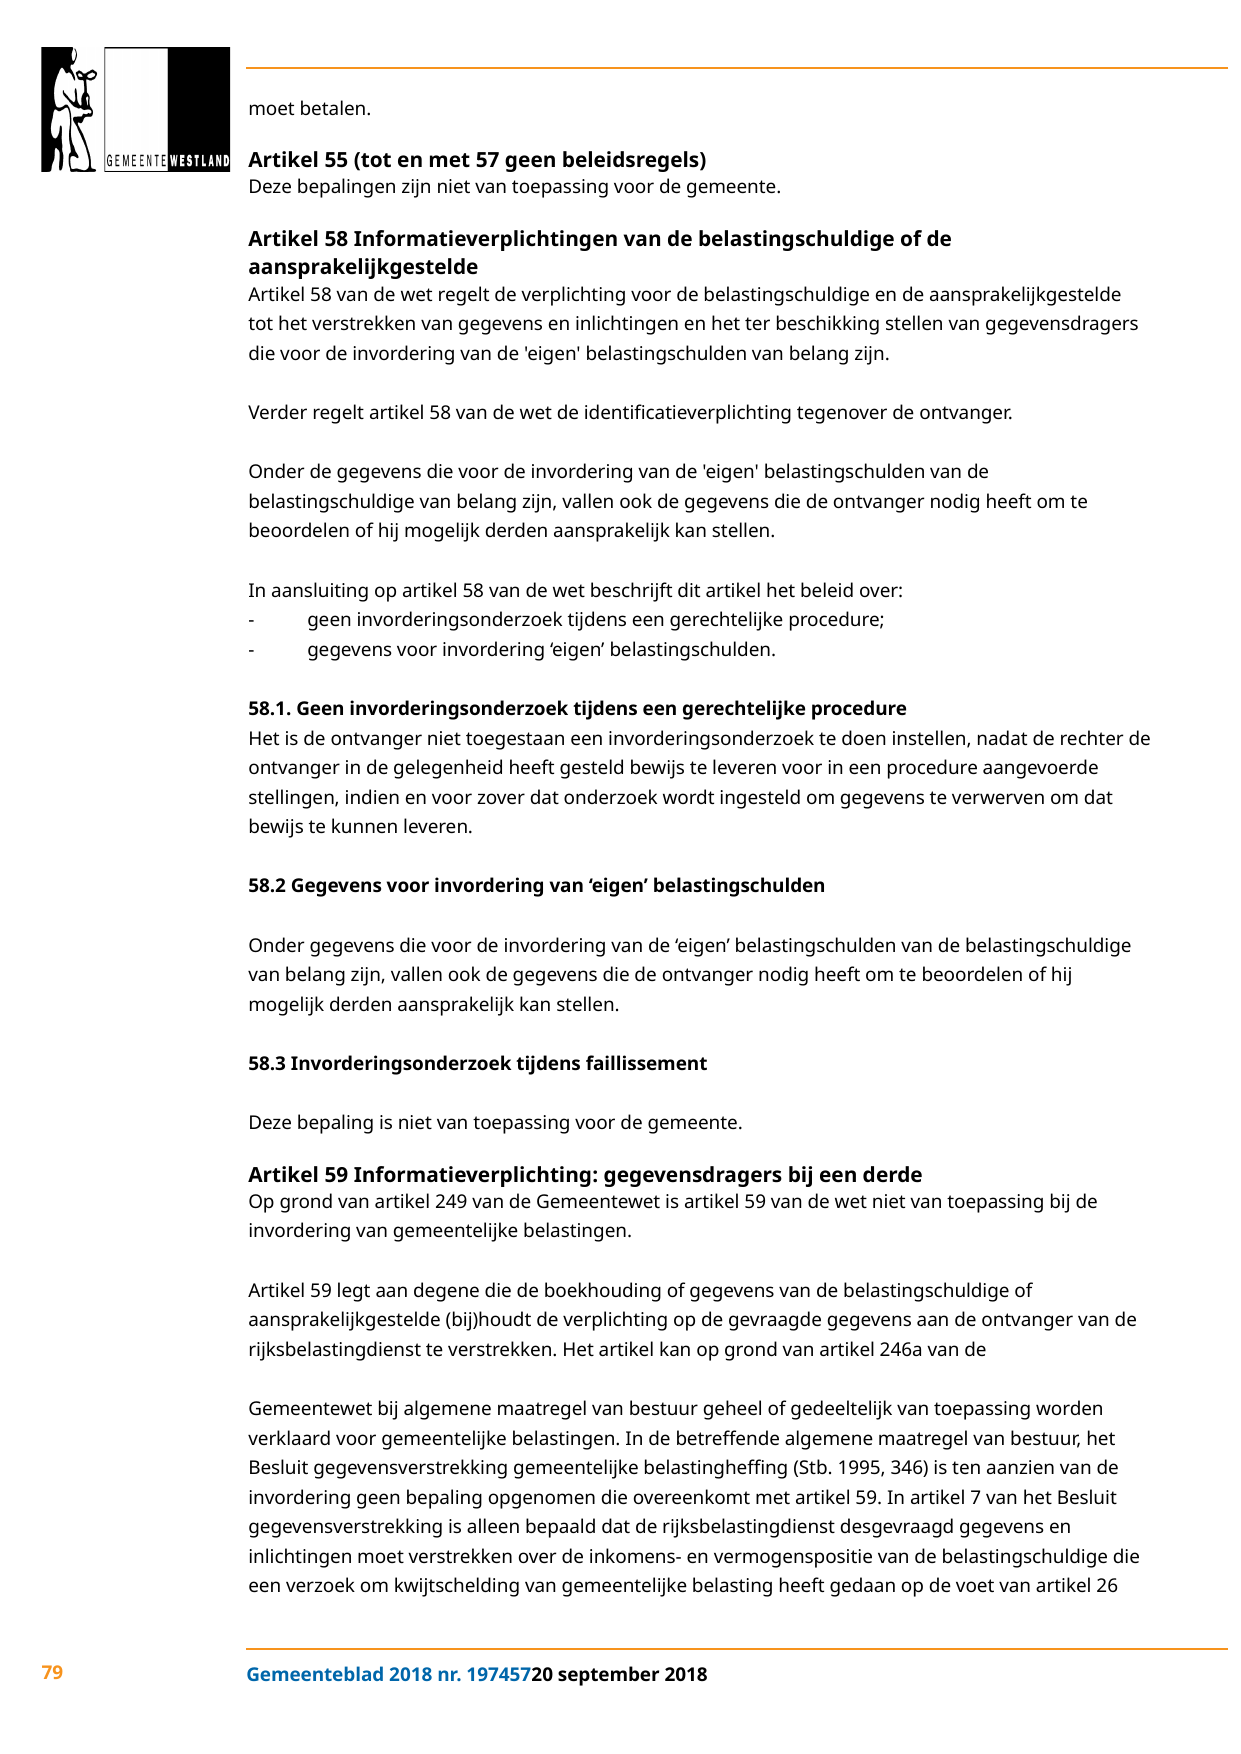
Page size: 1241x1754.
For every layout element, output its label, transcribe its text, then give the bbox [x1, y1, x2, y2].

list gegevens voor invordering ‘eigen’ belastingschulden. [248, 636, 1152, 662]
text 58.3 Invorderingsonderzoek tijdens faillissement [248, 1050, 1152, 1076]
text moet betalen. [248, 95, 1152, 121]
list geen invorderingsonderzoek tijdens een gerechtelijke procedure; [248, 606, 1152, 632]
text Verder regelt artikel 58 van de wet de identificatieverplichting tegenover de ontvanger. [248, 399, 1152, 425]
text 58.1. Geen invorderingsonderzoek tijdens een gerechtelijke procedure [248, 695, 1152, 721]
text Het is de ontvanger niet toegestaan een invorderingsonderzoek te doen instellen, nadat de rechter de ontvanger in de gelegenheid heeft gesteld bewijs te leveren voor in een procedure aangevoerde stellingen, indien en voor zover dat onderzoek wordt ingesteld om gegevens te verwerven om dat bewijs te kunnen leveren. [248, 725, 1152, 839]
picture [41, 47, 231, 172]
text Artikel 59 legt aan degene die de boekhouding of gegevens van de belastingschuldige of aansprakelijkgestelde (bij)houdt de verplichting op de gevraagde gegevens aan de ontvanger van de rijksbelastingdienst te verstrekken. Het artikel kan op grond van artikel 246a van de [248, 1277, 1152, 1362]
text Artikel 58 van de wet regelt de verplichting voor de belastingschuldige en de aansprakelijkgestelde tot het verstrekken van gegevens en inlichtingen en het ter beschikking stellen van gegevensdragers die voor de invordering van de 'eigen' belastingschulden van belang zijn. [248, 281, 1152, 366]
text Artikel 58 Informatieverplichtingen van de belastingschuldige of de aansprakelijkgestelde [248, 224, 1152, 281]
text Op grond van artikel 249 van de Gemeentewet is artikel 59 van de wet niet van toepassing bij de invordering van gemeentelijke belastingen. [248, 1188, 1152, 1243]
text Deze bepaling is niet van toepassing voor de gemeente. [248, 1109, 1152, 1135]
text Deze bepalingen zijn niet van toepassing voor de gemeente. [248, 174, 1152, 199]
text Onder gegevens die voor de invordering van de ‘eigen’ belastingschulden van de belastingschuldige van belang zijn, vallen ook de gegevens die de ontvanger nodig heeft om te beoordelen of hij mogelijk derden aansprakelijk kan stellen. [248, 932, 1152, 1017]
text Gemeentewet bij algemene maatregel van bestuur geheel of gedeeltelijk van toepassing worden verklaard voor gemeentelijke belastingen. In de betreffende algemene maatregel van bestuur, het Besluit gegevensverstrekking gemeentelijke belastingheffing (Stb. 1995, 346) is ten aanzien van de invordering geen bepaling opgenomen die overeenkomt met artikel 59. In artikel 7 van het Besluit gegevensverstrekking is alleen bepaald dat de rijksbelastingdienst desgevraagd gegevens en inlichtingen moet verstrekken over de inkomens- en vermogenspositie van de belastingschuldige die een verzoek om kwijtschelding van gemeentelijke belasting heeft gedaan op de voet van artikel 26 [248, 1395, 1152, 1598]
text Artikel 55 (tot en met 57 geen beleidsregels) [248, 145, 1152, 174]
text 58.2 Gegevens voor invordering van ‘eigen’ belastingschulden [248, 873, 1152, 898]
text In aansluiting op artikel 58 van de wet beschrijft dit artikel het beleid over: [248, 577, 1152, 602]
text Onder de gegevens die voor de invordering van de 'eigen' belastingschulden van de belastingschuldige van belang zijn, vallen ook de gegevens die de ontvanger nodig heeft om te beoordelen of hij mogelijk derden aansprakelijk kan stellen. [248, 458, 1152, 543]
text Artikel 59 Informatieverplichting: gegevensdragers bij een derde [248, 1160, 1152, 1188]
